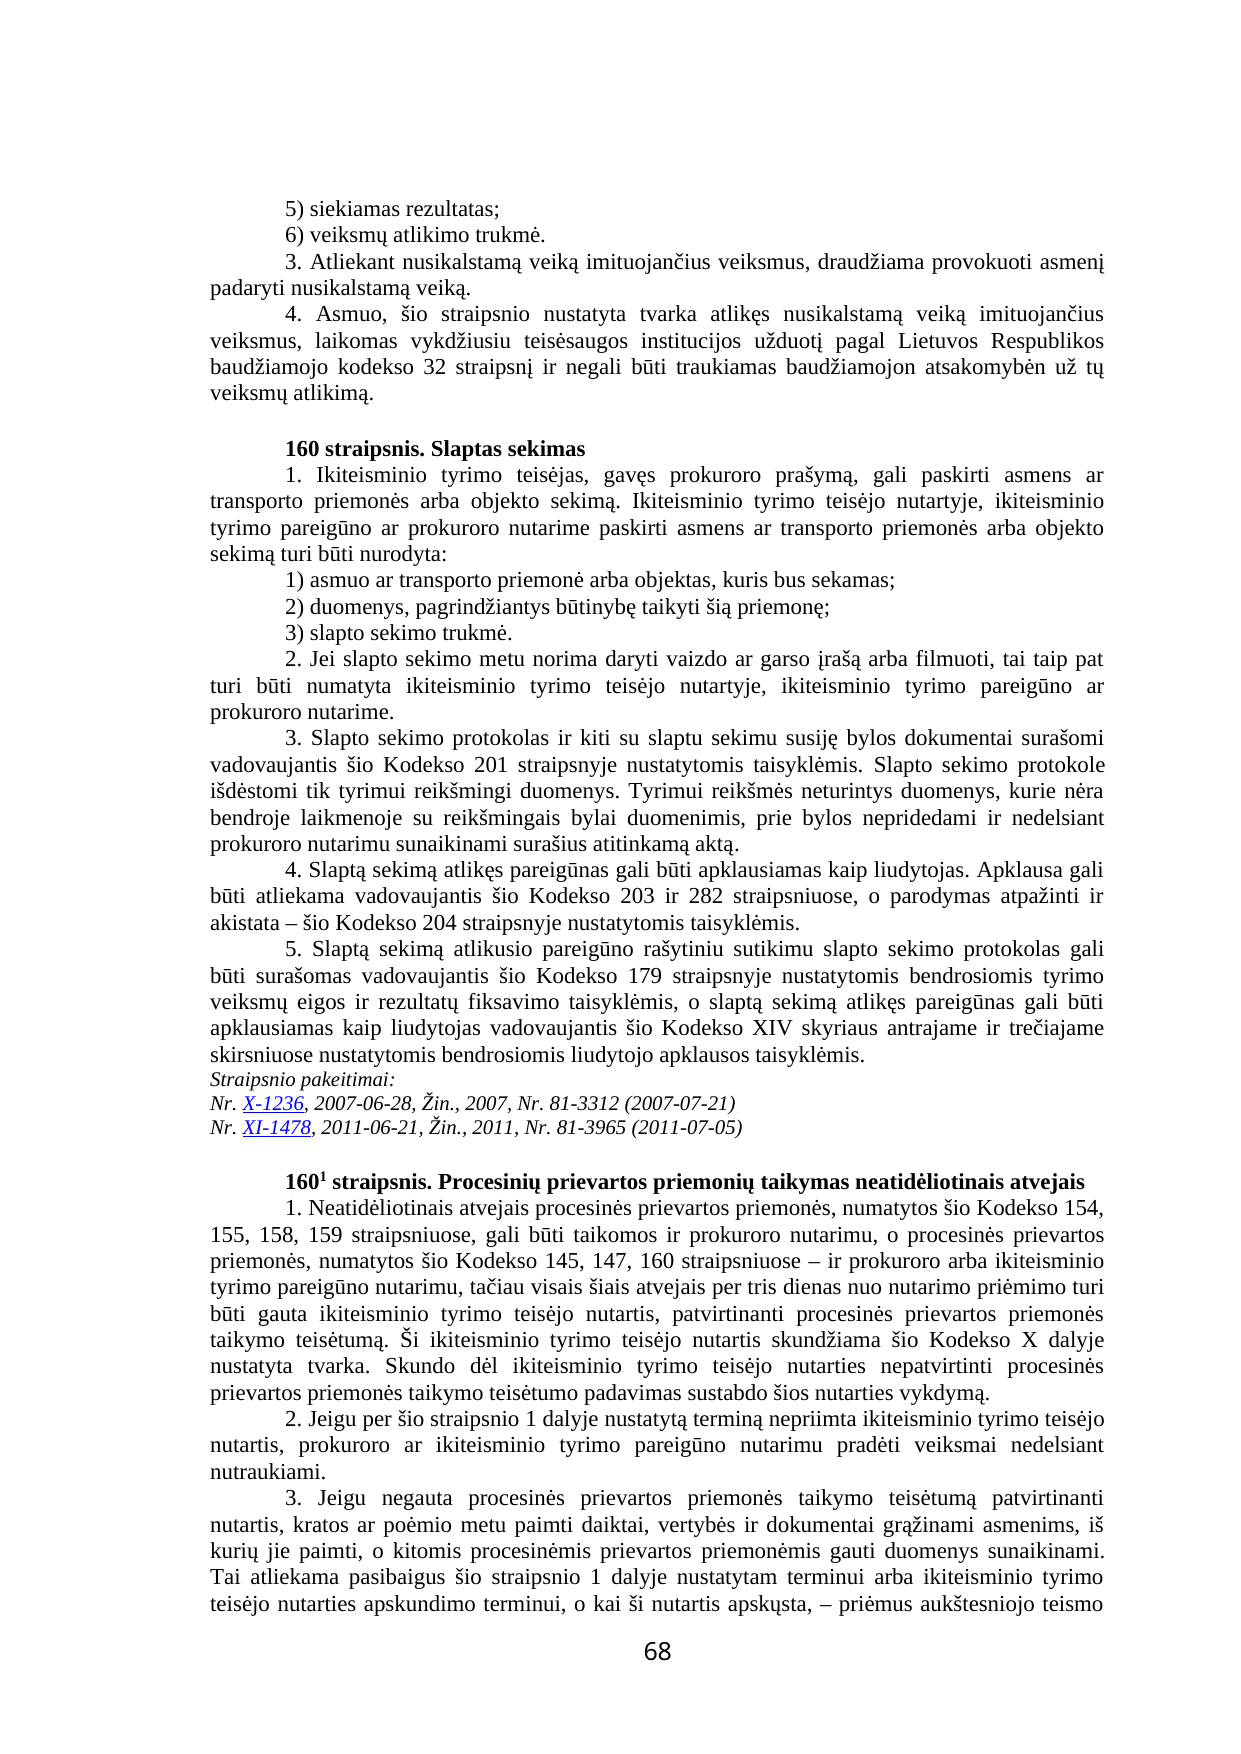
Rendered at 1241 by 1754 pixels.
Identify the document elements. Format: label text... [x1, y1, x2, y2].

text 6) veiksmų atlikimo trukmė. [210, 221, 1106, 248]
text 2. Jeigu per šio straipsnio 1 dalyje nustatytą terminą nepriimta ikiteisminio tyrimo teisėjo nutartis, prokuroro ar ikiteisminio tyrimo pareigūno nutarimu pradėti veiksmai nedelsiant nutraukiami. [210, 1405, 1106, 1484]
text 5. Slaptą sekimą atlikusio pareigūno rašytiniu sutikimu slapto sekimo protokolas gali būti surašomas vadovaujantis šio Kodekso 179 straipsnyje nustatytomis bendrosiomis tyrimo veiksmų eigos ir rezultatų fiksavimo taisyklėmis, o slaptą sekimą atlikęs pareigūnas gali būti apklausiamas kaip liudytojas vadovaujantis šio Kodekso XIV skyriaus antrajame ir trečiajame skirsniuose nustatytomis bendrosiomis liudytojo apklausos taisyklėmis. [210, 935, 1106, 1067]
text Straipsnio pakeitimai: [210, 1067, 1106, 1091]
text 1601 straipsnis. Procesinių prievartos priemonių taikymas neatidėliotinais atvejais [285, 1168, 1106, 1194]
text 4. Slaptą sekimą atlikęs pareigūnas gali būti apklausiamas kaip liudytojas. Apklausa gali būti atliekama vadovaujantis šio Kodekso 203 ir 282 straipsniuose, o parodymas atpažinti ir akistata – šio Kodekso 204 straipsnyje nustatytomis taisyklėmis. [210, 856, 1106, 935]
text 3. Slapto sekimo protokolas ir kiti su slaptu sekimu susiję bylos dokumentai surašomi vadovaujantis šio Kodekso 201 straipsnyje nustatytomis taisyklėmis. Slapto sekimo protokole išdėstomi tik tyrimui reikšmingi duomenys. Tyrimui reikšmės neturintys duomenys, kurie nėra bendroje laikmenoje su reikšmingais bylai duomenimis, prie bylos nepridedami ir nedelsiant prokuroro nutarimu sunaikinami surašius atitinkamą aktą. [210, 724, 1106, 856]
text 1. Ikiteisminio tyrimo teisėjas, gavęs prokuroro prašymą, gali paskirti asmens ar transporto priemonės arba objekto sekimą. Ikiteisminio tyrimo teisėjo nutartyje, ikiteisminio tyrimo pareigūno ar prokuroro nutarime paskirti asmens ar transporto priemonės arba objekto sekimą turi būti nurodyta: [210, 461, 1106, 566]
text 4. Asmuo, šio straipsnio nustatyta tvarka atlikęs nusikalstamą veiką imituojančius veiksmus, laikomas vykdžiusiu teisėsaugos institucijos užduotį pagal Lietuvos Respublikos baudžiamojo kodekso 32 straipsnį ir negali būti traukiamas baudžiamojon atsakomybėn už tų veiksmų atlikimą. [210, 300, 1106, 406]
text 1. Neatidėliotinais atvejais procesinės prievartos priemonės, numatytos šio Kodekso 154, 155, 158, 159 straipsniuose, gali būti taikomos ir prokuroro nutarimu, o procesinės prievartos priemonės, numatytos šio Kodekso 145, 147, 160 straipsniuose – ir prokuroro arba ikiteisminio tyrimo pareigūno nutarimu, tačiau visais šiais atvejais per tris dienas nuo nutarimo priėmimo turi būti gauta ikiteisminio tyrimo teisėjo nutartis, patvirtinanti procesinės prievartos priemonės taikymo teisėtumą. Ši ikiteisminio tyrimo teisėjo nutartis skundžiama šio Kodekso X dalyje nustatyta tvarka. Skundo dėl ikiteisminio tyrimo teisėjo nutarties nepatvirtinti procesinės prievartos priemonės taikymo teisėtumo padavimas sustabdo šios nutarties vykdymą. [210, 1194, 1106, 1405]
text Nr. XI-1478, 2011-06-21, Žin., 2011, Nr. 81-3965 (2011-07-05) [210, 1115, 1106, 1139]
text 5) siekiamas rezultatas; [210, 195, 1106, 221]
text 160 straipsnis. Slaptas sekimas [210, 434, 1106, 461]
text 3. Jeigu negauta procesinės prievartos priemonės taikymo teisėtumą patvirtinanti nutartis, kratos ar poėmio metu paimti daiktai, vertybės ir dokumentai grąžinami asmenims, iš kurių jie paimti, o kitomis procesinėmis prievartos priemonėmis gauti duomenys sunaikinami. Tai atliekama pasibaigus šio straipsnio 1 dalyje nustatytam terminui arba ikiteisminio tyrimo teisėjo nutarties apskundimo terminui, o kai ši nutartis apskųsta, – priėmus aukštesniojo teismo [210, 1484, 1106, 1616]
text 1) asmuo ar transporto priemonė arba objektas, kuris bus sekamas; [210, 566, 1106, 593]
text 3) slapto sekimo trukmė. [210, 619, 1106, 645]
text 2) duomenys, pagrindžiantys būtinybę taikyti šią priemonę; [210, 593, 1106, 619]
text 3. Atliekant nusikalstamą veiką imituojančius veiksmus, draudžiama provokuoti asmenį padaryti nusikalstamą veiką. [210, 248, 1106, 300]
text Nr. X-1236, 2007-06-28, Žin., 2007, Nr. 81-3312 (2007-07-21) [210, 1091, 1106, 1115]
text 2. Jei slapto sekimo metu norima daryti vaizdo ar garso įrašą arba filmuoti, tai taip pat turi būti numatyta ikiteisminio tyrimo teisėjo nutartyje, ikiteisminio tyrimo pareigūno ar prokuroro nutarime. [210, 645, 1106, 724]
